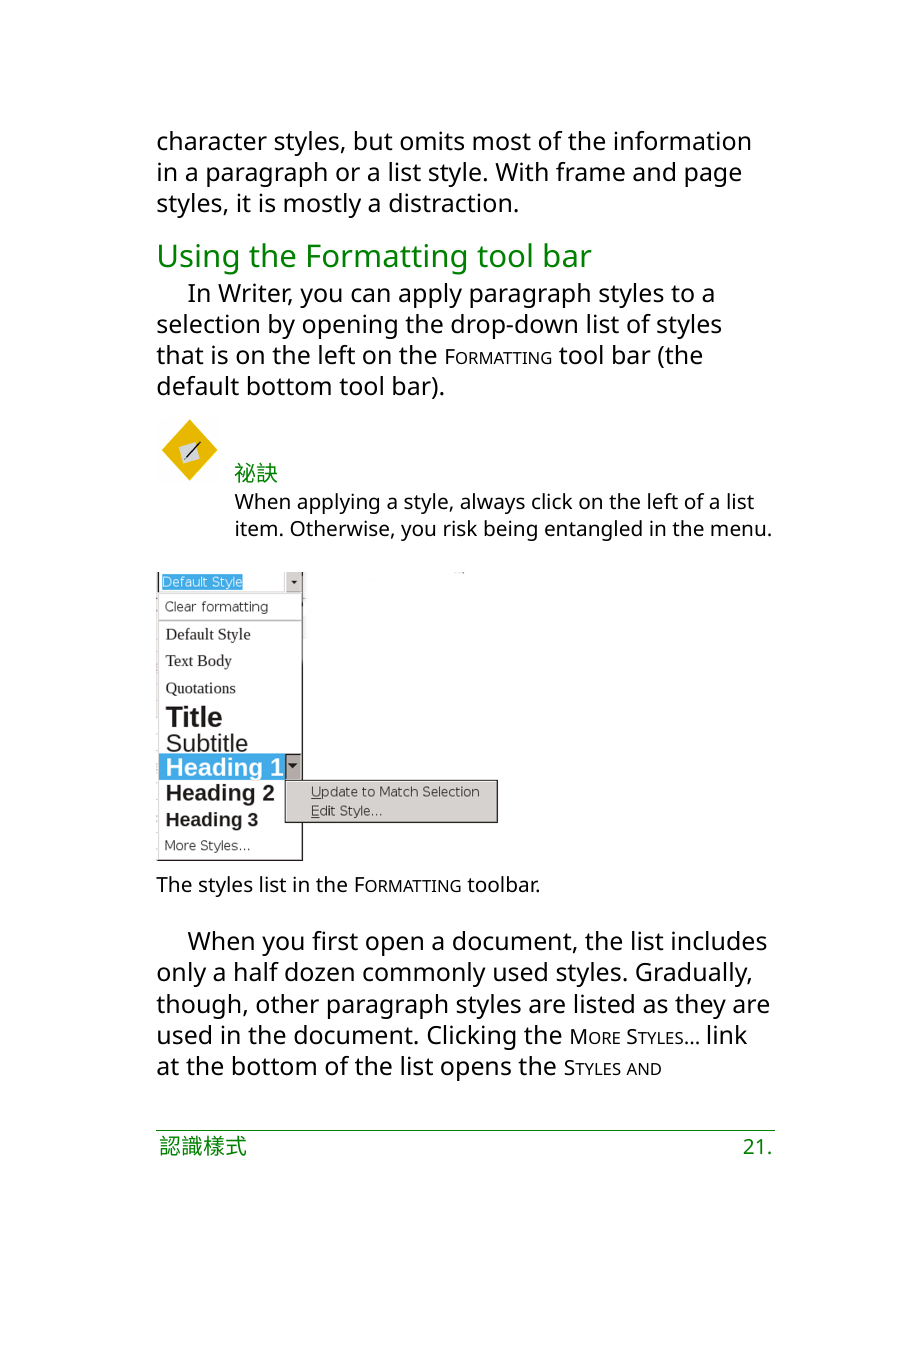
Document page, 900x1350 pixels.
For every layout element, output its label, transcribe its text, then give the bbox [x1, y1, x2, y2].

text In Writer, you can apply paragraph styles to a selection by opening the drop-down list of styles that is on the left on the Formatting tool bar (the default bottom tool bar). [156, 277, 775, 402]
table_header [156, 573, 775, 863]
picture [156, 572, 502, 861]
picture [157, 418, 220, 482]
text When you first open a document, the list includes only a half dozen commonly used styles. Gradually, though, other paragraph styles are listed as they are used in the document. Clicking the More Styles... link at the bottom of the list opens the Styles and [156, 926, 775, 1082]
text character styles, but omits most of the information in a paragraph or a list style. With frame and page styles, it is mostly a distraction. [156, 125, 775, 219]
list 祕訣 [156, 418, 775, 487]
text When applying a style, always click on the left of a list item. Otherwise, you risk being entangled in the menu. [234, 487, 775, 542]
subtitle Using the Formatting tool bar [156, 234, 775, 277]
table_cell The styles list in the Formatting toolbar. [156, 863, 775, 910]
